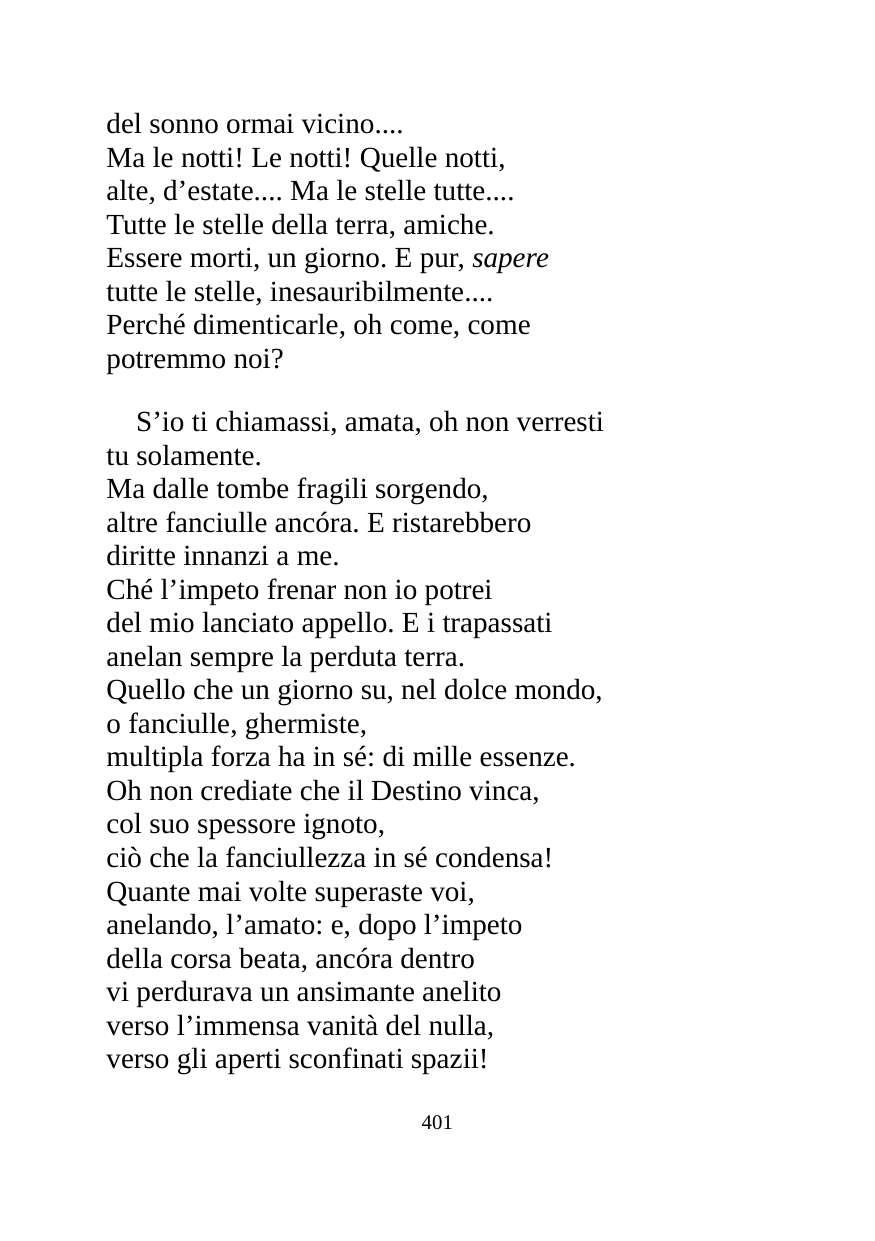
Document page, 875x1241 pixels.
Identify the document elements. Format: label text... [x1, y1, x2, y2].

text del sonno ormai vicino.... Ma le notti! Le notti! Quelle notti, alte, d’estate.... Ma le stelle tutte.... Tutte le stelle della terra, amiche. Essere morti, un giorno. E pur, sapere tutte le stelle, inesauribilmente.... Perché dimenticarle, oh come, come potremmo noi? [106, 106, 768, 374]
text S’io ti chiamassi, amata, oh non verresti tu solamente. Ma dalle tombe fragili sorgendo, altre fanciulle ancóra. E ristarebbero diritte innanzi a me. Ché l’impeto frenar non io potrei del mio lanciato appello. E i trapassati anelan sempre la perduta terra. Quello che un giorno su, nel dolce mondo, o fanciulle, ghermiste, multipla forza ha in sé: di mille essenze. Oh non crediate che il Destino vinca, col suo spessore ignoto, ciò che la fanciullezza in sé condensa! Quante mai volte superaste voi, anelando, l’amato: e, dopo l’impeto della corsa beata, ancóra dentro vi perdurava un ansimante anelito verso l’immensa vanità del nulla, verso gli aperti sconfinati spazii! [106, 404, 768, 1075]
